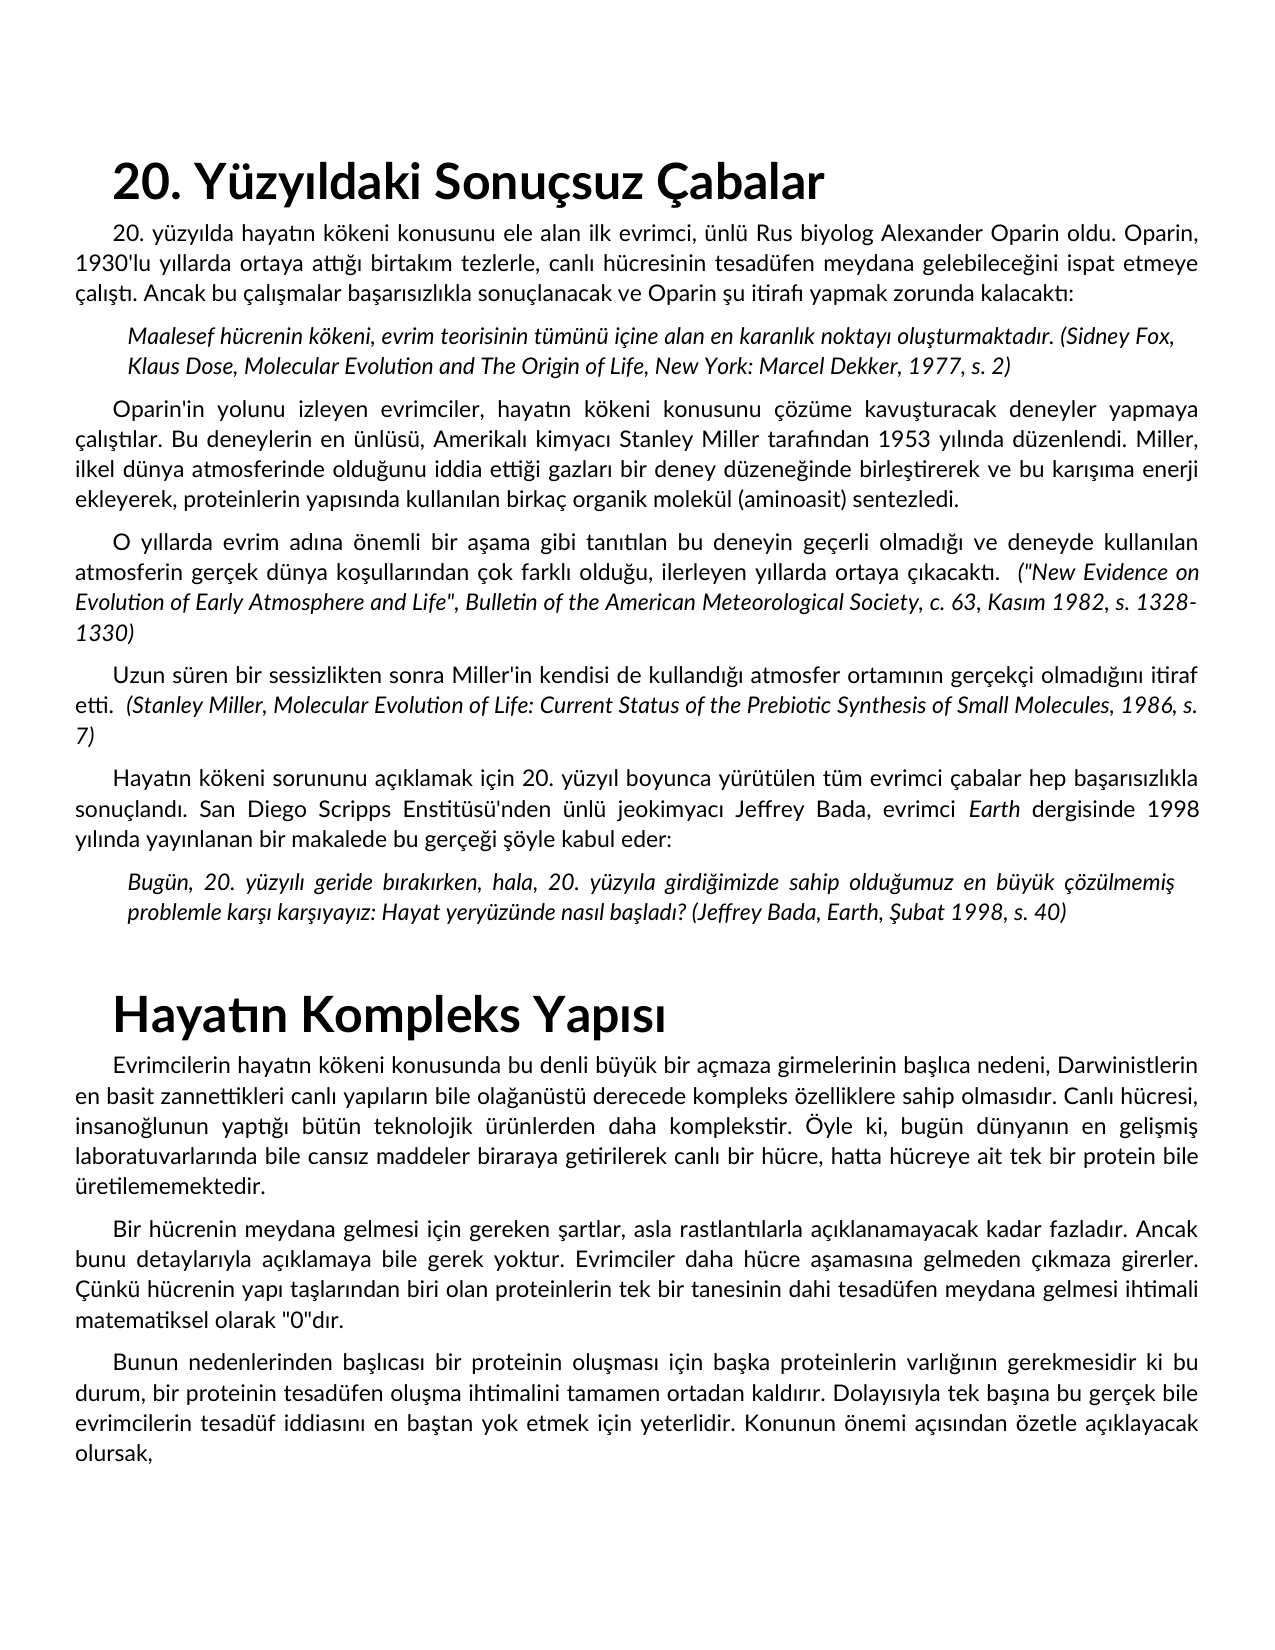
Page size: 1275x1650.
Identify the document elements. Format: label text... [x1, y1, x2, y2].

text Bugün, 20. yüzyılı geride bırakırken, hala, 20. yüzyıla girdiğimizde sahip olduğumuz en büyük çözülmemiş problemle karşı karşıyayız: Hayat yeryüzünde nasıl başladı? (Jeffrey Bada, Earth, Şubat 1998, s. 40) [127, 867, 1177, 925]
text Bunun nedenlerinden başlıcası bir proteinin oluşması için başka proteinlerin varlığının gerekmesidir ki bu durum, bir proteinin tesadüfen oluşma ihtimalini tamamen ortadan kaldırır. Dolayısıyla tek başına bu gerçek bile evrimcilerin tesadüf iddiasını en baştan yok etmek için yeterlidir. Konunun önemi açısından özetle açıklayacak olursak, [75, 1348, 1200, 1466]
subtitle Hayatın Kompleks Yapısı [112, 983, 1200, 1043]
text Oparin'in yolunu izleyen evrimciler, hayatın kökeni konusunu çözüme kavuşturacak deneyler yapmaya çalıştılar. Bu deneylerin en ünlüsü, Amerikalı kimyacı Stanley Miller tarafından 1953 yılında düzenlendi. Miller, ilkel dünya atmosferinde olduğunu iddia ettiği gazları bir deney düzeneğinde birleştirerek ve bu karışıma enerji ekleyerek, proteinlerin yapısında kullanılan birkaç organik molekül (aminoasit) sentezledi. [75, 394, 1200, 512]
text Uzun süren bir sessizlikten sonra Miller'in kendisi de kullandığı atmosfer ortamının gerçekçi olmadığını itiraf etti. (Stanley Miller, Molecular Evolution of Life: Current Status of the Prebiotic Synthesis of Small Molecules, 1986, s. 7) [75, 661, 1200, 749]
text O yıllarda evrim adına önemli bir aşama gibi tanıtılan bu deneyin geçerli olmadığı ve deneyde kullanılan atmosferin gerçek dünya koşullarından çok farklı olduğu, ilerleyen yıllarda ortaya çıkacaktı. ("New Evidence on Evolution of Early Atmosphere and Life", Bulletin of the American Meteorological Society, c. 63, Kasım 1982, s. 1328-1330) [75, 528, 1200, 646]
text 20. yüzyılda hayatın kökeni konusunu ele alan ilk evrimci, ünlü Rus biyolog Alexander Oparin oldu. Oparin, 1930'lu yıllarda ortaya attığı birtakım tezlerle, canlı hücresinin tesadüfen meydana gelebileceğini ispat etmeye çalıştı. Ancak bu çalışmalar başarısızlıkla sonuçlanacak ve Oparin şu itirafı yapmak zorunda kalacaktı: [75, 218, 1200, 306]
text Evrimcilerin hayatın kökeni konusunda bu denli büyük bir açmaza girmelerinin başlıca nedeni, Darwinistlerin en basit zannettikleri canlı yapıların bile olağanüstü derecede kompleks özelliklere sahip olmasıdır. Canlı hücresi, insanoğlunun yaptığı bütün teknolojik ürünlerden daha komplekstir. Öyle ki, bugün dünyanın en gelişmiş laboratuvarlarında bile cansız maddeler biraraya getirilerek canlı bir hücre, hatta hücreye ait tek bir protein bile üretilememektedir. [75, 1051, 1200, 1199]
subtitle 20. Yüzyıldaki Sonuçsuz Çabalar [112, 150, 1200, 210]
text Hayatın kökeni sorununu açıklamak için 20. yüzyıl boyunca yürütülen tüm evrimci çabalar hep başarısızlıkla sonuçlandı. San Diego Scripps Enstitüsü'nden ünlü jeokimyacı Jeffrey Bada, evrimci Earth dergisinde 1998 yılında yayınlanan bir makalede bu gerçeği şöyle kabul eder: [75, 764, 1200, 852]
text Maalesef hücrenin kökeni, evrim teorisinin tümünü içine alan en karanlık noktayı oluşturmaktadır. (Sidney Fox, Klaus Dose, Molecular Evolution and The Origin of Life, New York: Marcel Dekker, 1977, s. 2) [127, 321, 1177, 379]
text Bir hücrenin meydana gelmesi için gereken şartlar, asla rastlantılarla açıklanamayacak kadar fazladır. Ancak bunu detaylarıyla açıklamaya bile gerek yoktur. Evrimciler daha hücre aşamasına gelmeden çıkmaza girerler. Çünkü hücrenin yapı taşlarından biri olan proteinlerin tek bir tanesinin dahi tesadüfen meydana gelmesi ihtimali matematiksel olarak "0"dır. [75, 1215, 1200, 1333]
